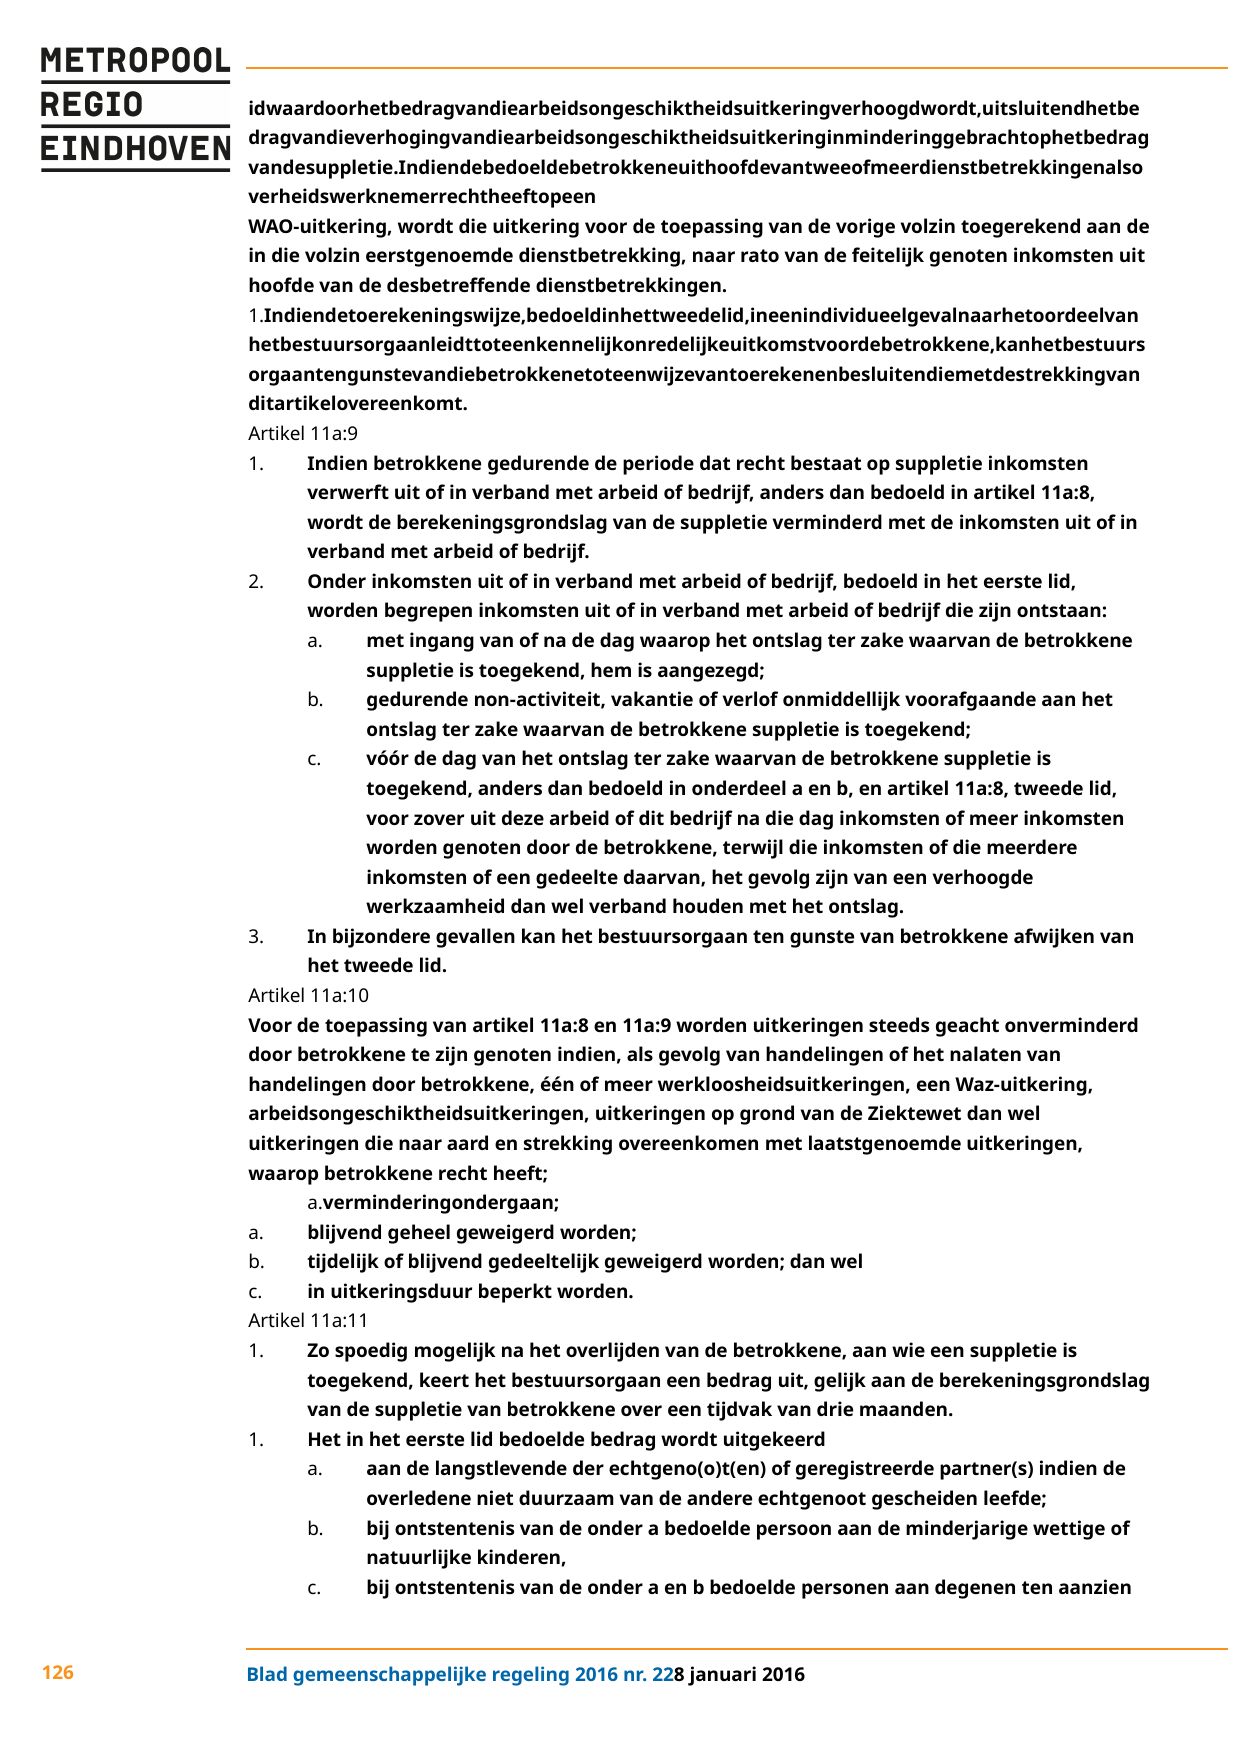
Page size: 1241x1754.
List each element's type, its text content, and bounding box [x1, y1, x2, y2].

list Indien betrokkene gedurende de periode dat recht bestaat op suppletie inkomsten verwerft uit of in verband met arbeid of bedrijf, anders dan bedoeld in artikel 11a:8, wordt de berekeningsgrondslag van de suppletie verminderd met de inkomsten uit of in verband met arbeid of bedrijf. [248, 450, 1152, 564]
list Het in het eerste lid bedoelde bedrag wordt uitgekeerd [248, 1426, 1152, 1452]
list Onder inkomsten uit of in verband met arbeid of bedrijf, bedoeld in het eerste lid, worden begrepen inkomsten uit of in verband met arbeid of bedrijf die zijn ontstaan: [248, 568, 1152, 623]
list vóór de dag van het ontslag ter zake waarvan de betrokkene suppletie is toegekend, anders dan bedoeld in onderdeel a en b, en artikel 11a:8, tweede lid, voor zover uit deze arbeid of dit bedrijf na die dag inkomsten of meer inkomsten worden genoten door de betrokkene, terwijl die inkomsten of die meerdere inkomsten of een gedeelte daarvan, het gevolg zijn van een verhoogde werkzaamheid dan wel verband houden met het ontslag. [307, 746, 1152, 919]
text Artikel 11a:9 [248, 420, 1152, 446]
text Artikel 11a:10 [248, 982, 1152, 1008]
text Voor de toepassing van artikel 11a:8 en 11a:9 worden uitkeringen steeds geacht onverminderd door betrokkene te zijn genoten indien, als gevolg van handelingen of het nalaten van handelingen door betrokkene, één of meer werkloosheidsuitkeringen, een Waz-uitkering, arbeidsongeschiktheidsuitkeringen, uitkeringen op grond van de Ziektewet dan wel uitkeringen die naar aard en strekking overeenkomen met laatstgenoemde uitkeringen, waarop betrokkene recht heeft; [248, 1012, 1152, 1186]
list met ingang van of na de dag waarop het ontslag ter zake waarvan de betrokkene suppletie is toegekend, hem is aangezegd; [307, 627, 1152, 683]
list bij ontstentenis van de onder a en b bedoelde personen aan degenen ten aanzien [307, 1574, 1152, 1600]
list in uitkeringsduur beperkt worden. [248, 1278, 1152, 1304]
list aan de langstlevende der echtgeno(o)t(en) of geregistreerde partner(s) indien de overledene niet duurzaam van de andere echtgenoot gescheiden leefde; [307, 1456, 1152, 1511]
text Artikel 11a:11 [248, 1308, 1152, 1333]
picture [41, 47, 231, 172]
list Zo spoedig mogelijk na het overlijden van de betrokkene, aan wie een suppletie is toegekend, keert het bestuursorgaan een bedrag uit, gelijk aan de berekeningsgrondslag van de suppletie van betrokkene over een tijdvak van drie maanden. [248, 1337, 1152, 1422]
list bij ontstentenis van de onder a bedoelde persoon aan de minderjarige wettige of natuurlijke kinderen, [307, 1515, 1152, 1570]
list a.verminderingondergaan; [248, 1189, 1152, 1215]
text idwaardoorhetbedragvandiearbeidsongeschiktheidsuitkeringverhoogdwordt,uitsluitendhetbedragvandieverhogingvandiearbeidsongeschiktheidsuitkeringinminderinggebrachtophetbedragvandesuppletie.Indiendebedoeldebetrokkeneuithoofdevantweeofmeerdienstbetrekkingenalsoverheidswerknemerrechtheeftopeen [248, 95, 1152, 209]
list tijdelijk of blijvend gedeeltelijk geweigerd worden; dan wel [248, 1248, 1152, 1274]
list blijvend geheel geweigerd worden; [248, 1219, 1152, 1245]
text WAO-uitkering, wordt die uitkering voor de toepassing van de vorige volzin toegerekend aan de in die volzin eerstgenoemde dienstbetrekking, naar rato van de feitelijk genoten inkomsten uit hoofde van de desbetreffende dienstbetrekkingen. [248, 213, 1152, 298]
text 1.Indiendetoerekeningswijze,bedoeldinhettweedelid,ineenindividueelgevalnaarhetoordeelvanhetbestuursorgaanleidttoteenkennelijkonredelijkeuitkomstvoordebetrokkene,kanhetbestuursorgaantengunstevandiebetrokkenetoteenwijzevantoerekenenbesluitendiemetdestrekkingvanditartikelovereenkomt. [248, 302, 1152, 416]
list gedurende non-activiteit, vakantie of verlof onmiddellijk voorafgaande aan het ontslag ter zake waarvan de betrokkene suppletie is toegekend; [307, 686, 1152, 742]
list In bijzondere gevallen kan het bestuursorgaan ten gunste van betrokkene afwijken van het tweede lid. [248, 923, 1152, 978]
